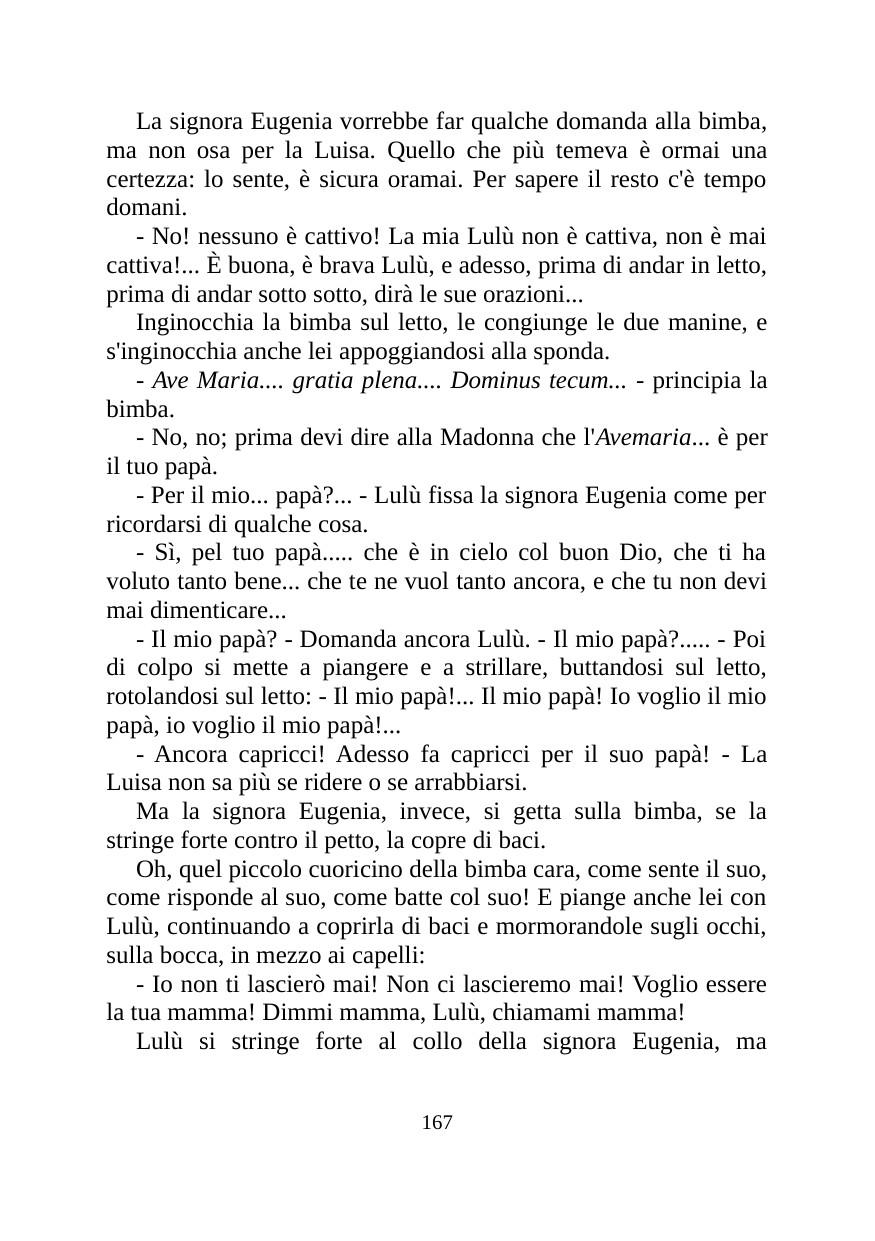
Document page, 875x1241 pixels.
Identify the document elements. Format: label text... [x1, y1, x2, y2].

text Lulù si stringe forte al collo della signora Eugenia, ma [106, 1026, 768, 1055]
text - No! nessuno è cattivo! La mia Lulù non è cattiva, non è mai cattiva!... È buona, è brava Lulù, e adesso, prima di andar in letto, prima di andar sotto sotto, dirà le sue orazioni... [106, 221, 768, 307]
text - Sì, pel tuo papà..... che è in cielo col buon Dio, che ti ha voluto tanto bene... che te ne vuol tanto ancora, e che tu non devi mai dimenticare... [106, 537, 768, 624]
text Inginocchia la bimba sul letto, le congiunge le due manine, e s'inginocchia anche lei appoggiandosi alla sponda. [106, 307, 768, 365]
text - Io non ti lascierò mai! Non ci lascieremo mai! Voglio essere la tua mamma! Dimmi mamma, Lulù, chiamami mamma! [106, 969, 768, 1026]
text - Ancora capricci! Adesso fa capricci per il suo papà! - La Luisa non sa più se ridere o se arrabbiarsi. [106, 739, 768, 796]
text La signora Eugenia vorrebbe far qualche domanda alla bimba, ma non osa per la Luisa. Quello che più temeva è ormai una certezza: lo sente, è sicura oramai. Per sapere il resto c'è tempo domani. [106, 106, 768, 221]
text Ma la signora Eugenia, invece, si getta sulla bimba, se la stringe forte contro il petto, la copre di baci. [106, 796, 768, 854]
text - Ave Maria.... gratia plena.... Dominus tecum... - principia la bimba. [106, 365, 768, 422]
text - No, no; prima devi dire alla Madonna che l'Avemaria... è per il tuo papà. [106, 422, 768, 480]
text - Per il mio... papà?... - Lulù fissa la signora Eugenia come per ricordarsi di qualche cosa. [106, 480, 768, 537]
text Oh, quel piccolo cuoricino della bimba cara, come sente il suo, come risponde al suo, come batte col suo! E piange anche lei con Lulù, continuando a coprirla di baci e mormorandole sugli occhi, sulla bocca, in mezzo ai capelli: [106, 854, 768, 969]
text - Il mio papà? - Domanda ancora Lulù. - Il mio papà?..... - Poi di colpo si mette a piangere e a strillare, buttandosi sul letto, rotolandosi sul letto: - Il mio papà!... Il mio papà! Io voglio il mio papà, io voglio il mio papà!... [106, 624, 768, 739]
